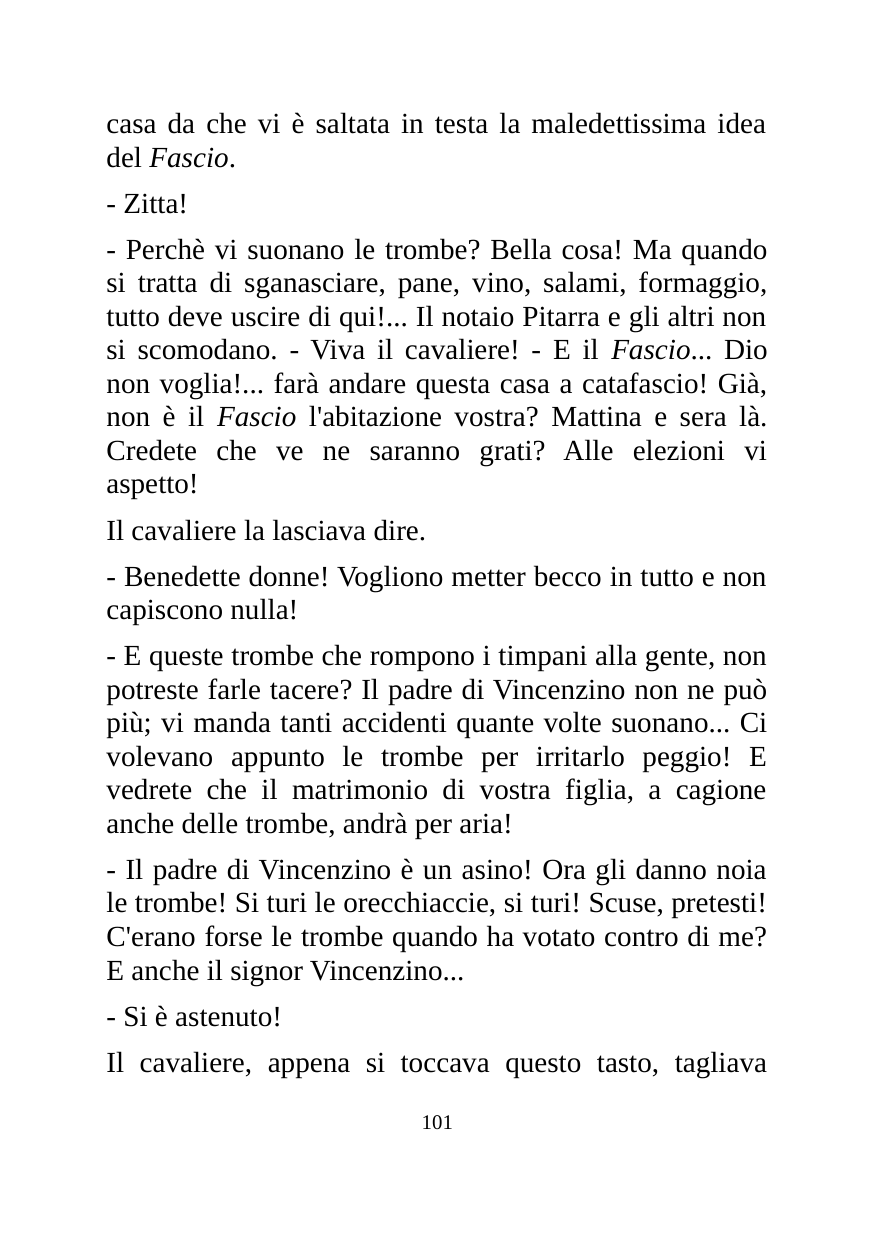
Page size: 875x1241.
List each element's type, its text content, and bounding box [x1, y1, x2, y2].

text Il cavaliere, appena si toccava questo tasto, tagliava [106, 1045, 768, 1078]
text casa da che vi è saltata in testa la maledettissima idea del Fascio. [106, 106, 768, 173]
text Il cavaliere la lasciava dire. [106, 513, 768, 546]
text - Si è astenuto! [106, 999, 768, 1032]
text - E queste trombe che rompono i timpani alla gente, non potreste farle tacere? Il padre di Vincenzino non ne può più; vi manda tanti accidenti quante volte suonano... Ci volevano appunto le trombe per irritarlo peggio! E vedrete che il matrimonio di vostra figlia, a cagione anche delle trombe, andrà per aria! [106, 638, 768, 839]
text - Zitta! [106, 186, 768, 219]
text - Benedette donne! Vogliono metter becco in tutto e non capiscono nulla! [106, 559, 768, 626]
text - Il padre di Vincenzino è un asino! Ora gli danno noia le trombe! Si turi le orecchiaccie, si turi! Scuse, pretesti! C'erano forse le trombe quando ha votato contro di me? E anche il signor Vincenzino... [106, 852, 768, 986]
text - Perchè vi suonano le trombe? Bella cosa! Ma quando si tratta di sganasciare, pane, vino, salami, formaggio, tutto deve uscire di qui!... Il notaio Pitarra e gli altri non si scomodano. - Viva il cavaliere! - E il Fascio... Dio non voglia!... farà andare questa casa a catafascio! Già, non è il Fascio l'abitazione vostra? Mattina e sera là. Credete che ve ne saranno grati? Alle elezioni vi aspetto! [106, 232, 768, 500]
